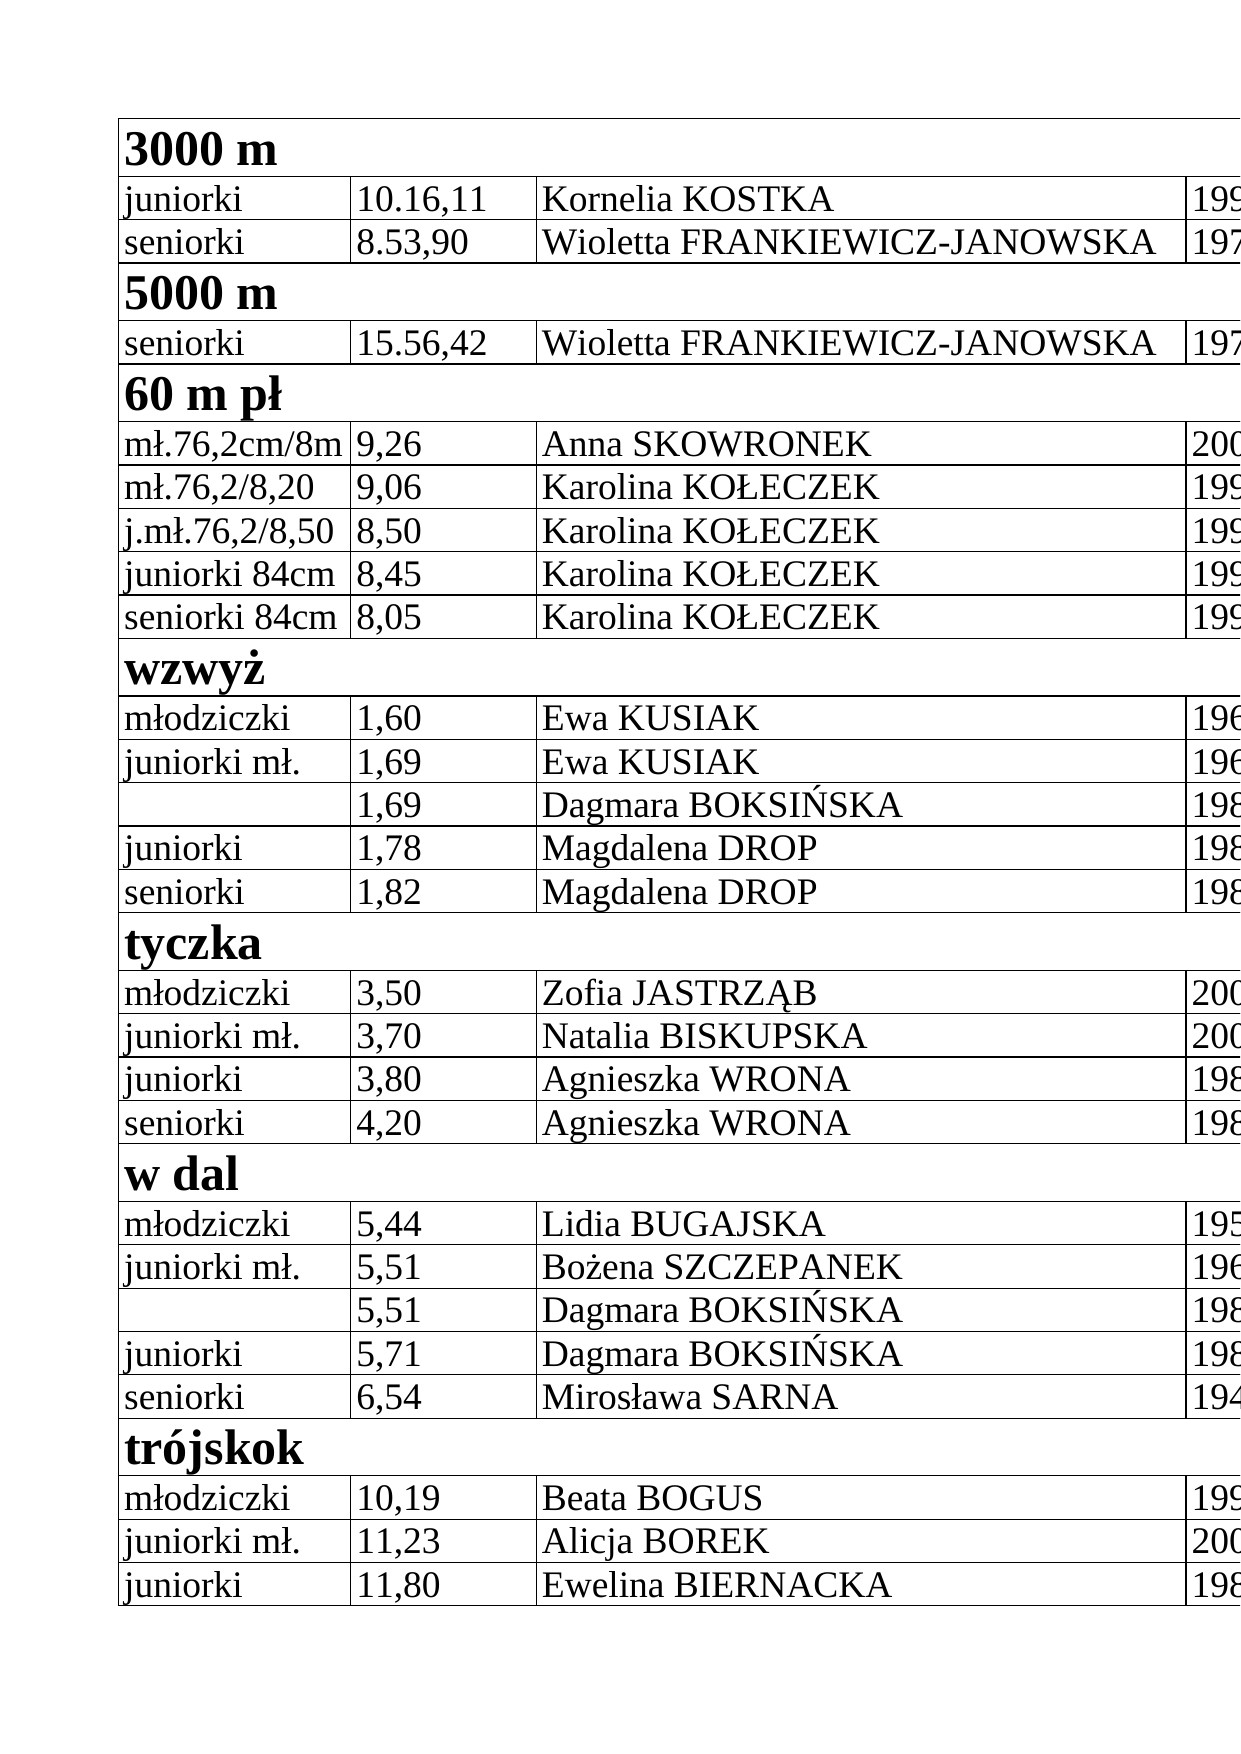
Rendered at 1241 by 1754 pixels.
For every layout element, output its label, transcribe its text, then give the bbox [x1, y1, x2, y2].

table_cell młodziczki [119, 1476, 350, 1519]
table_cell j.mł.76,2/8,50 [119, 509, 350, 551]
table_cell mł.76,2/8,20 [119, 466, 350, 508]
table_cell 8,45 [351, 552, 536, 594]
table_cell Magdalena DROP [537, 870, 1185, 912]
table_cell 15.56,42 [351, 321, 536, 363]
table_cell 1993 [1187, 466, 1240, 508]
table_cell 1,82 [351, 870, 536, 912]
table_cell juniorki [119, 1563, 350, 1605]
table_cell 10.16,11 [351, 177, 536, 219]
table_cell 1,60 [351, 697, 536, 739]
table_cell 2005 [1187, 1520, 1240, 1562]
table_cell 2005 [1234, 1530, 1240, 1552]
table_cell Dagmara BOKSIŃSKA [537, 783, 1185, 825]
table_cell Ewelina BIERNACKA [537, 1563, 1185, 1605]
table_cell 1986 [1187, 827, 1240, 869]
table_cell 1992 [1187, 177, 1240, 219]
table_cell 1982 [1187, 1101, 1240, 1143]
table_cell Mirosława SARNA [537, 1375, 1185, 1418]
table_cell 1986 [1187, 870, 1240, 912]
table_cell 5000 m [119, 264, 1240, 320]
table_cell 5,51 [351, 1289, 536, 1331]
table_cell Wioletta FRANKIEWICZ-JANOWSKA [537, 220, 1185, 262]
table_cell 11,80 [351, 1563, 536, 1605]
table_cell 1961 [1187, 740, 1240, 782]
table_cell wzwyż [119, 639, 1240, 695]
table_cell Alicja BOREK [537, 1520, 1185, 1562]
table_cell 5,71 [351, 1332, 536, 1374]
table_cell młodziczki [119, 971, 350, 1013]
table_cell 60 m pł [119, 365, 1240, 421]
table_cell seniorki [119, 321, 350, 363]
table_cell mł.76,2cm/8m [119, 422, 350, 464]
table_cell 1,78 [351, 827, 536, 869]
table_cell juniorki [119, 1058, 350, 1100]
table_cell Anna SKOWRONEK [537, 422, 1185, 464]
table_cell 1958 [1187, 1202, 1240, 1244]
table_cell 1942 [1232, 1390, 1240, 1401]
table_cell tyczka [119, 913, 1240, 970]
table_cell seniorki [119, 870, 350, 912]
table_cell juniorki mł. [119, 1014, 350, 1056]
table_cell 11,23 [351, 1520, 536, 1562]
table_cell 2004 [1187, 422, 1240, 464]
table_cell w dal [119, 1144, 1240, 1201]
table_cell Agnieszka WRONA [537, 1101, 1185, 1143]
table_cell 1993 [1187, 552, 1240, 594]
table_cell 1,69 [351, 783, 536, 825]
table_cell 1980 [1187, 1563, 1240, 1605]
table_cell 1993 [1187, 509, 1240, 551]
table_cell 2006 [1187, 971, 1240, 1013]
table_cell seniorki [119, 220, 350, 262]
table_cell Lidia BUGAJSKA [537, 1202, 1185, 1244]
table_cell 1982 [1187, 1332, 1240, 1374]
table_cell Bożena SZCZEPANEK [537, 1245, 1185, 1288]
table_cell 5,44 [351, 1202, 536, 1244]
table_cell 2005 [1187, 1014, 1240, 1056]
table_cell Karolina KOŁECZEK [537, 466, 1185, 508]
table_cell 10,19 [351, 1476, 536, 1519]
table_cell juniorki mł. [119, 1245, 350, 1288]
table_cell 3000 m [119, 119, 1240, 176]
table_cell Beata BOGUS [537, 1476, 1185, 1519]
table_cell Dagmara BOKSIŃSKA [537, 1332, 1185, 1374]
table_cell młodziczki [119, 1202, 350, 1244]
table_cell 8,50 [351, 509, 536, 551]
table_cell 1993 [1187, 596, 1240, 638]
table_cell Magdalena DROP [537, 827, 1185, 869]
table_cell 1,69 [351, 740, 536, 782]
table_cell 5,51 [351, 1245, 536, 1288]
table_cell 8.53,90 [351, 220, 536, 262]
table_cell seniorki [119, 1101, 350, 1143]
table_cell 1982 [1187, 783, 1240, 825]
table_cell juniorki mł. [119, 1520, 350, 1562]
table_cell 2004 [1234, 433, 1240, 455]
table_cell 1942 [1187, 1375, 1240, 1418]
table_cell 1977 [1187, 321, 1240, 363]
table_cell 3,70 [351, 1014, 536, 1056]
table_cell Wioletta FRANKIEWICZ-JANOWSKA [537, 321, 1185, 363]
table_cell 1977 [1187, 220, 1240, 262]
table_cell juniorki 84cm [119, 552, 350, 594]
table_cell Zofia JASTRZĄB [537, 971, 1185, 1013]
table_cell Dagmara BOKSIŃSKA [537, 1289, 1185, 1331]
table_cell 1992 [1187, 1476, 1240, 1519]
table_cell seniorki [119, 1375, 350, 1418]
table_cell 9,26 [351, 422, 536, 464]
table_cell 2005 [1234, 1025, 1240, 1047]
table_cell młodziczki [119, 697, 350, 739]
table_cell trójskok [119, 1419, 1240, 1475]
table_cell Ewa KUSIAK [537, 740, 1185, 782]
table_cell juniorki [119, 177, 350, 219]
table_cell Kornelia KOSTKA [537, 177, 1185, 219]
table_cell 1961 [1187, 697, 1240, 739]
table_cell Karolina KOŁECZEK [537, 509, 1185, 551]
table_cell 1982 [1187, 1058, 1240, 1100]
table_cell [119, 783, 350, 825]
table_cell Karolina KOŁECZEK [537, 596, 1185, 638]
table_cell 1963 [1187, 1245, 1240, 1288]
table_cell juniorki [119, 827, 350, 869]
table_cell [119, 1289, 350, 1331]
table_cell Natalia BISKUPSKA [537, 1014, 1185, 1056]
table_cell Karolina KOŁECZEK [537, 552, 1185, 594]
table_cell 1982 [1187, 1289, 1240, 1331]
table_cell Agnieszka WRONA [537, 1058, 1185, 1100]
table_cell 8,05 [351, 596, 536, 638]
table_cell juniorki [119, 1332, 350, 1374]
table_cell juniorki mł. [119, 740, 350, 782]
table_cell 3,50 [351, 971, 536, 1013]
table_cell 9,06 [351, 466, 536, 508]
table_cell 2006 [1234, 982, 1240, 1004]
table_cell 4,20 [351, 1101, 536, 1143]
table_cell 6,54 [351, 1375, 536, 1418]
table_cell seniorki 84cm [119, 596, 350, 638]
table_cell Ewa KUSIAK [537, 697, 1185, 739]
table_cell 3,80 [351, 1058, 536, 1100]
